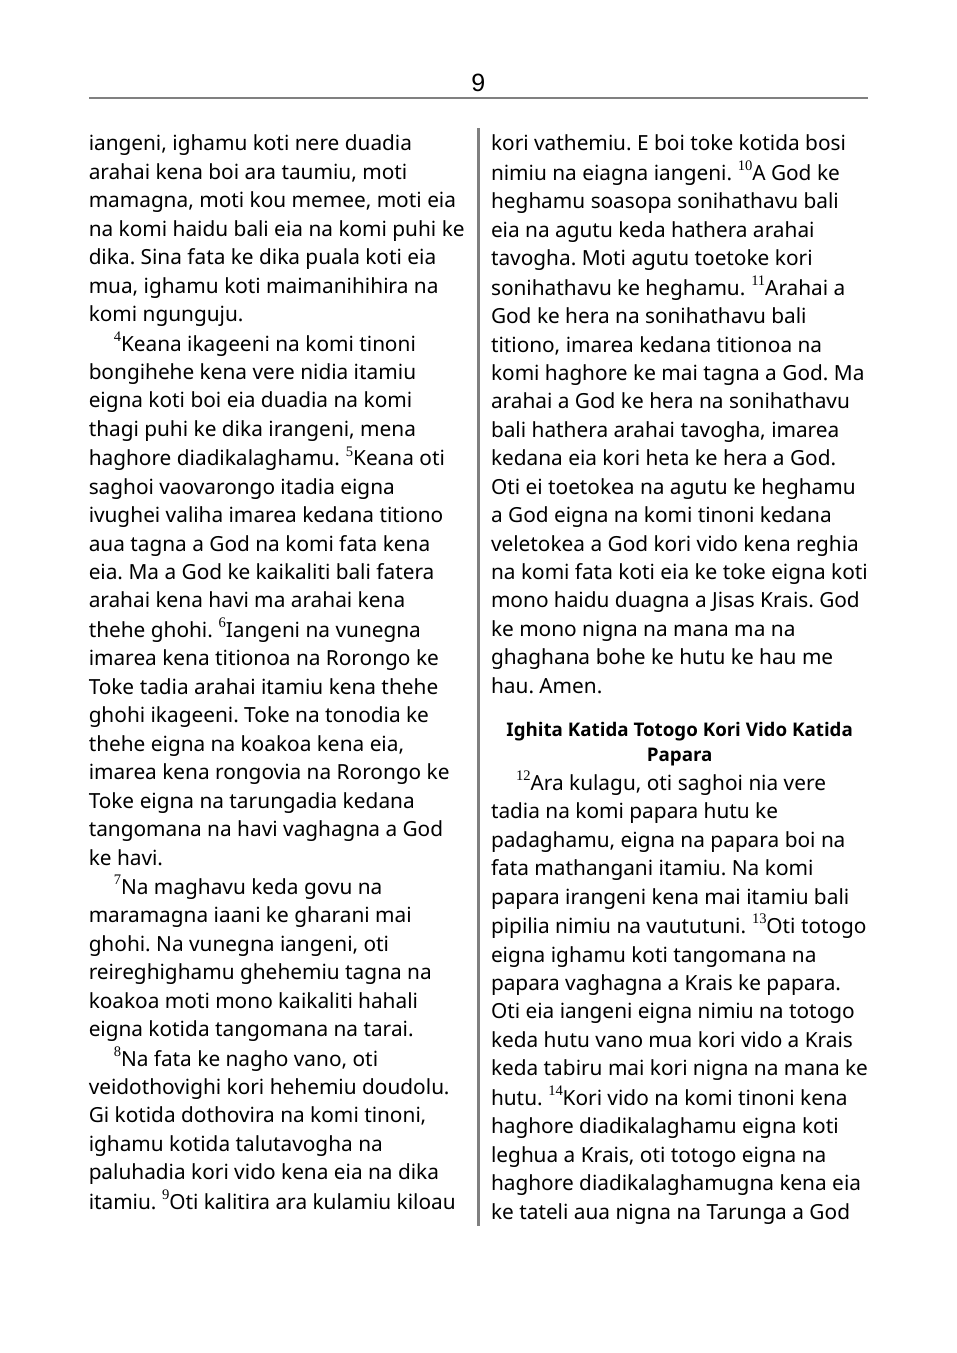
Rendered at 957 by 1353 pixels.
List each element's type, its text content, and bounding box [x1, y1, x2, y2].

text iangeni, ighamu koti nere duadia arahai kena boi ara taumiu, moti mamagna, moti kou memee, moti eia na komi haidu bali eia na komi puhi ke dika. Sina fata ke dika puala koti eia mua, ighamu koti maimanihihira na komi ngunguju. [88, 128, 466, 328]
text kori vathemiu. E boi toke kotida bosi nimiu na eiagna iangeni. 10A God ke heghamu soasopa sonihathavu bali eia na agutu keda hathera arahai tavogha. Moti agutu toetoke kori sonihathavu ke heghamu. 11Arahai a God ke hera na sonihathavu bali titiono, imarea kedana titionoa na komi haghore ke mai tagna a God. Ma arahai a God ke hera na sonihathavu bali hathera arahai tavogha, imarea kedana eia kori heta ke hera a God. Oti ei toetokea na agutu ke heghamu a God eigna na komi tinoni kedana veletokea a God kori vido kena reghia na komi fata koti eia ke toke eigna koti mono haidu duagna a Jisas Krais. God ke mono nigna na mana ma na ghaghana bohe ke hutu ke hau me hau. Amen. [491, 128, 868, 699]
text Ighita Katida Totogo Kori Vido Katida Papara [491, 716, 868, 767]
text 7Na maghavu keda govu na maramagna iaani ke gharani mai ghohi. Na vunegna iangeni, oti reireghighamu ghehemiu tagna na koakoa moti mono kaikaliti hahali eigna kotida tangomana na tarai. [88, 871, 466, 1043]
text 4Keana ikageeni na komi tinoni bongihehe kena vere nidia itamiu eigna koti boi eia duadia na komi thagi puhi ke dika irangeni, mena haghore diadikalaghamu. 5Keana oti saghoi vaovarongo itadia eigna ivughei valiha imarea kedana titiono aua tagna a God na komi fata kena eia. Ma a God ke kaikaliti bali fatera arahai kena havi ma arahai kena thehe ghohi. 6Iangeni na vunegna imarea kena titionoa na Rorongo ke Toke tadia arahai itamiu kena thehe ghohi ikageeni. Toke na tonodia ke thehe eigna na koakoa kena eia, imarea kena rongovia na Rorongo ke Toke eigna na tarungadia kedana tangomana na havi vaghagna a God ke havi. [88, 328, 466, 871]
text 8Na fata ke nagho vano, oti veidothovighi kori hehemiu doudolu. Gi kotida dothovira na komi tinoni, ighamu kotida talutavogha na paluhadia kori vido kena eia na dika itamiu. 9Oti kalitira ara kulamiu kiloau [88, 1043, 466, 1215]
text 12Ara kulagu, oti saghoi nia vere tadia na komi papara hutu ke padaghamu, eigna na papara boi na fata mathangani itamiu. Na komi papara irangeni kena mai itamiu bali pipilia nimiu na vaututuni. 13Oti totogo eigna ighamu koti tangomana na papara vaghagna a Krais ke papara. Oti eia iangeni eigna nimiu na totogo keda hutu vano mua kori vido a Krais keda tabiru mai kori nigna na mana ke hutu. 14Kori vido na komi tinoni kena haghore diadikalaghamu eigna koti leghua a Krais, oti totogo eigna na haghore diadikalaghamugna kena eia ke tateli aua nigna na Tarunga a God [491, 767, 868, 1225]
